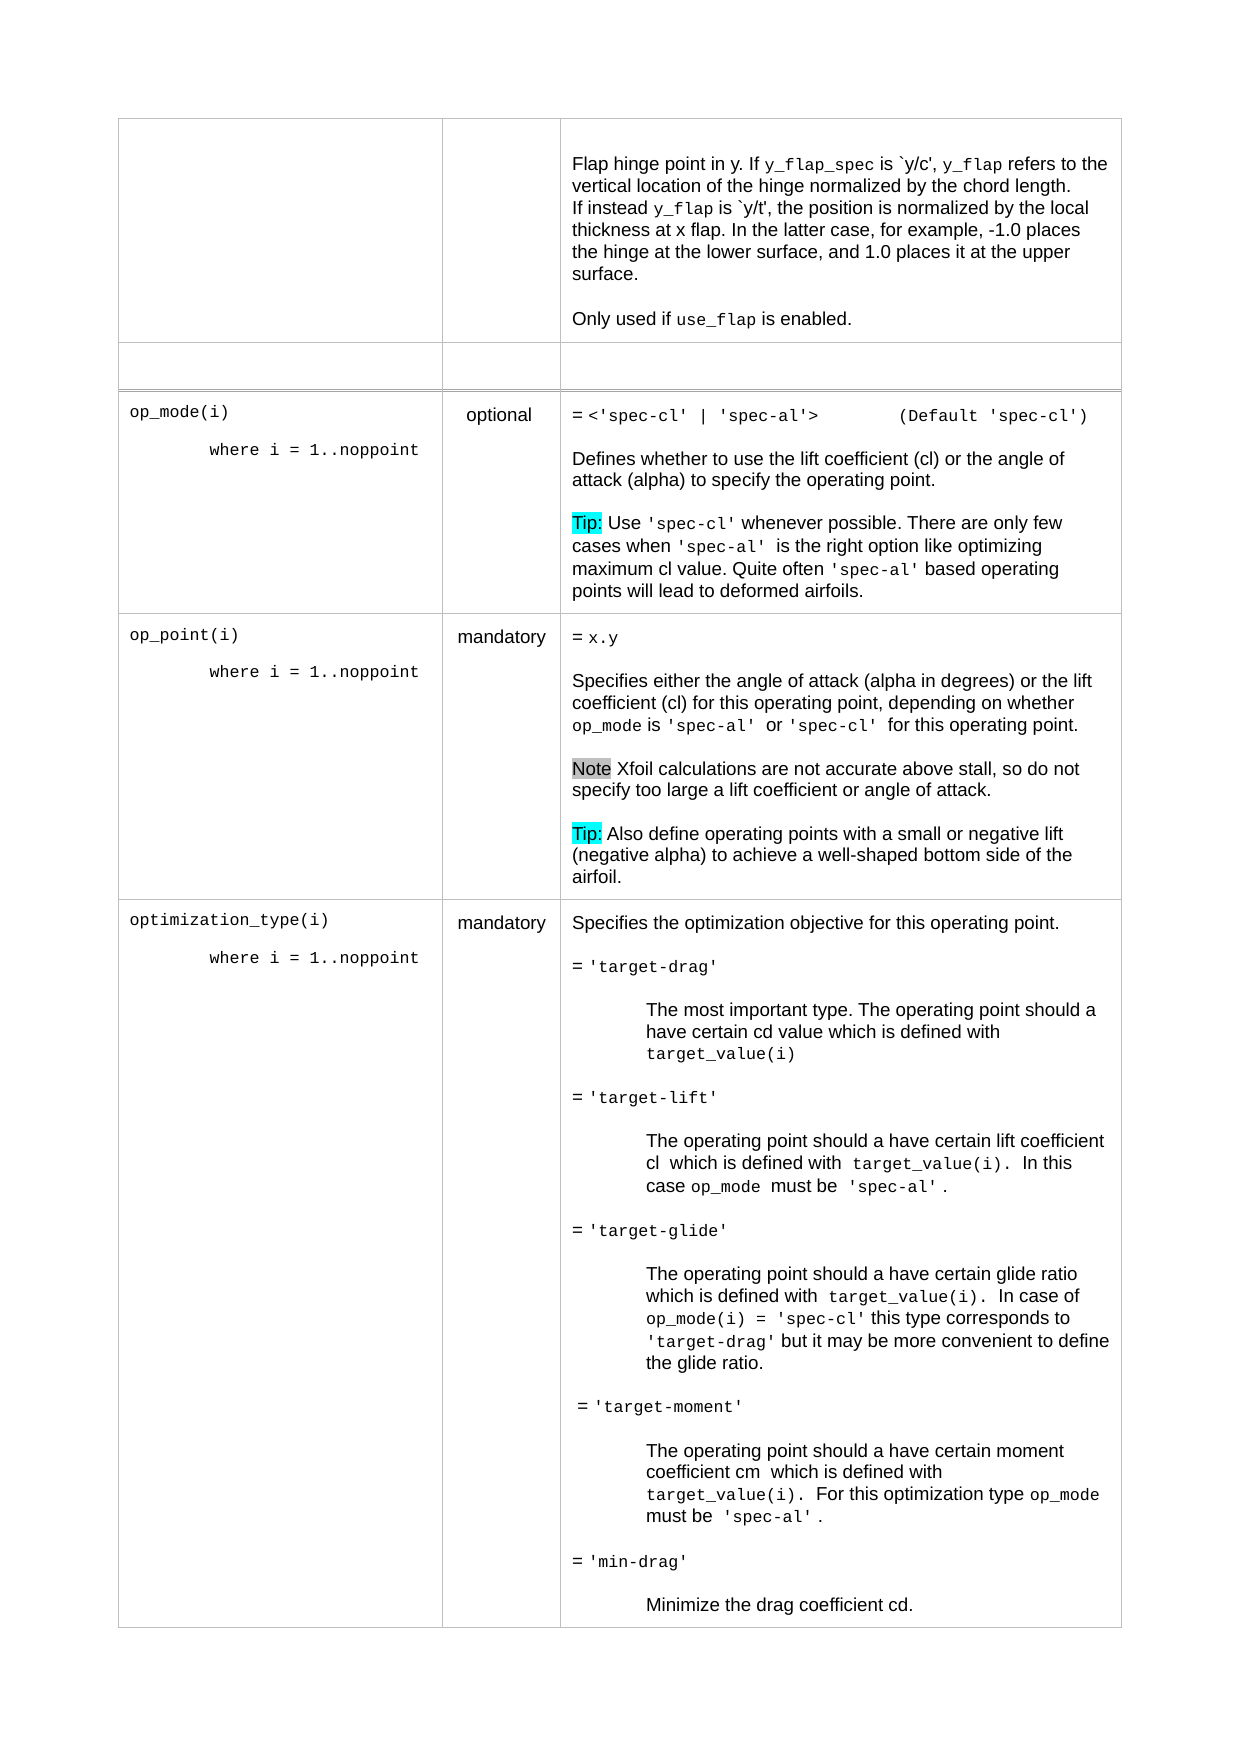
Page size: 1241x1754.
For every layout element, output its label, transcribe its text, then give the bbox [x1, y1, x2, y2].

table_cell op_point(i) where i = 1..noppoint [119, 614, 442, 899]
table_cell [443, 343, 560, 388]
table_cell [443, 119, 560, 342]
table_cell [119, 343, 442, 388]
table_cell optimization_type(i) where i = 1..noppoint [119, 900, 442, 1627]
table_cell = x.y Specifies either the angle of attack (alpha in degrees) or the lift coefficient (cl) for this operating point, depending on whether op_mode is 'spec-al' or 'spec-cl' for this operating point. Note Xfoil calculations are not accurate above stall, so do not specify too large a lift coefficient or angle of attack. Tip: Also define operating points with a small or negative lift (negative alpha) to achieve a well-shaped bottom side of the airfoil. [561, 614, 1121, 899]
table_cell [119, 119, 442, 342]
table_cell mandatory [443, 900, 560, 1627]
table_cell Flap hinge point in y. If y_flap_spec is `y/c', y_flap refers to the vertical location of the hinge normalized by the chord length. If instead y_flap is `y/t', the position is normalized by the local thickness at x flap. In the latter case, for example, -1.0 places the hinge at the lower surface, and 1.0 places it at the upper surface. Only used if use_flap is enabled. [561, 119, 1121, 342]
table_cell Specifies the optimization objective for this operating point. = 'target-drag' The most important type. The operating point should a have certain cd value which is defined with target_value(i) = 'target-lift' The operating point should a have certain lift coefficient cl which is defined with target_value(i). In this case op_mode must be 'spec-al' . = 'target-glide' The operating point should a have certain glide ratio which is defined with target_value(i). In case of op_mode(i) = 'spec-cl' this type corresponds to 'target-drag' but it may be more convenient to define the glide ratio. = 'target-moment' The operating point should a have certain moment coefficient cm which is defined with target_value(i). For this optimization type op_mode must be 'spec-al' . = 'min-drag' Minimize the drag coefficient cd. [561, 900, 1121, 1627]
table_cell = <'spec-cl' | 'spec-al'> (Default 'spec-cl') Defines whether to use the lift coefficient (cl) or the angle of attack (alpha) to specify the operating point. Tip: Use 'spec-cl' whenever possible. There are only few cases when 'spec-al' is the right option like optimizing maximum cl value. Quite often 'spec-al' based operating points will lead to deformed airfoils. [561, 392, 1121, 613]
table_cell op_mode(i) where i = 1..noppoint [119, 392, 442, 613]
table_cell mandatory [443, 614, 560, 899]
table_cell optional [443, 392, 560, 613]
table_cell [561, 343, 1121, 388]
